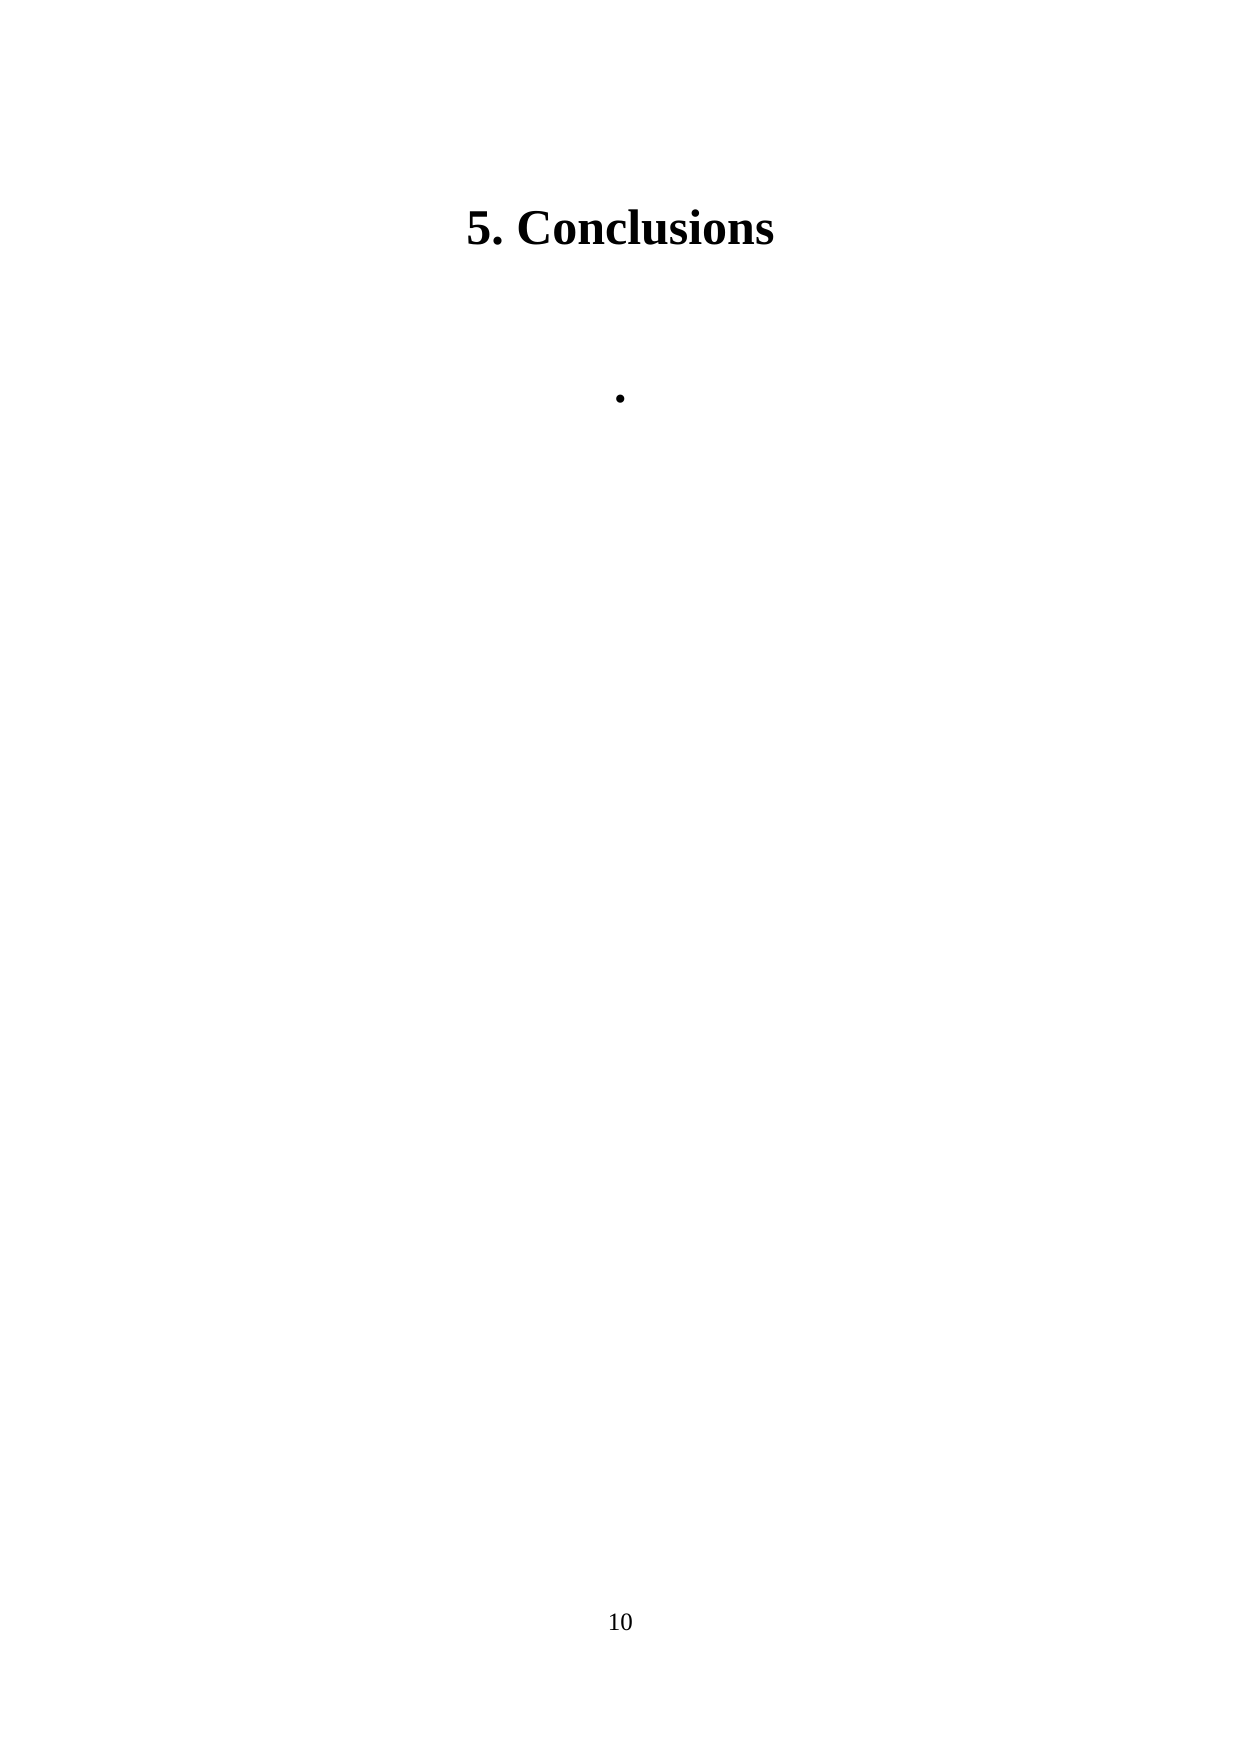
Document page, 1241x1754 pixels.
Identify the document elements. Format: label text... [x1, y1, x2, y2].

text 5. Conclusions [118, 197, 1122, 255]
text . [118, 356, 1122, 413]
